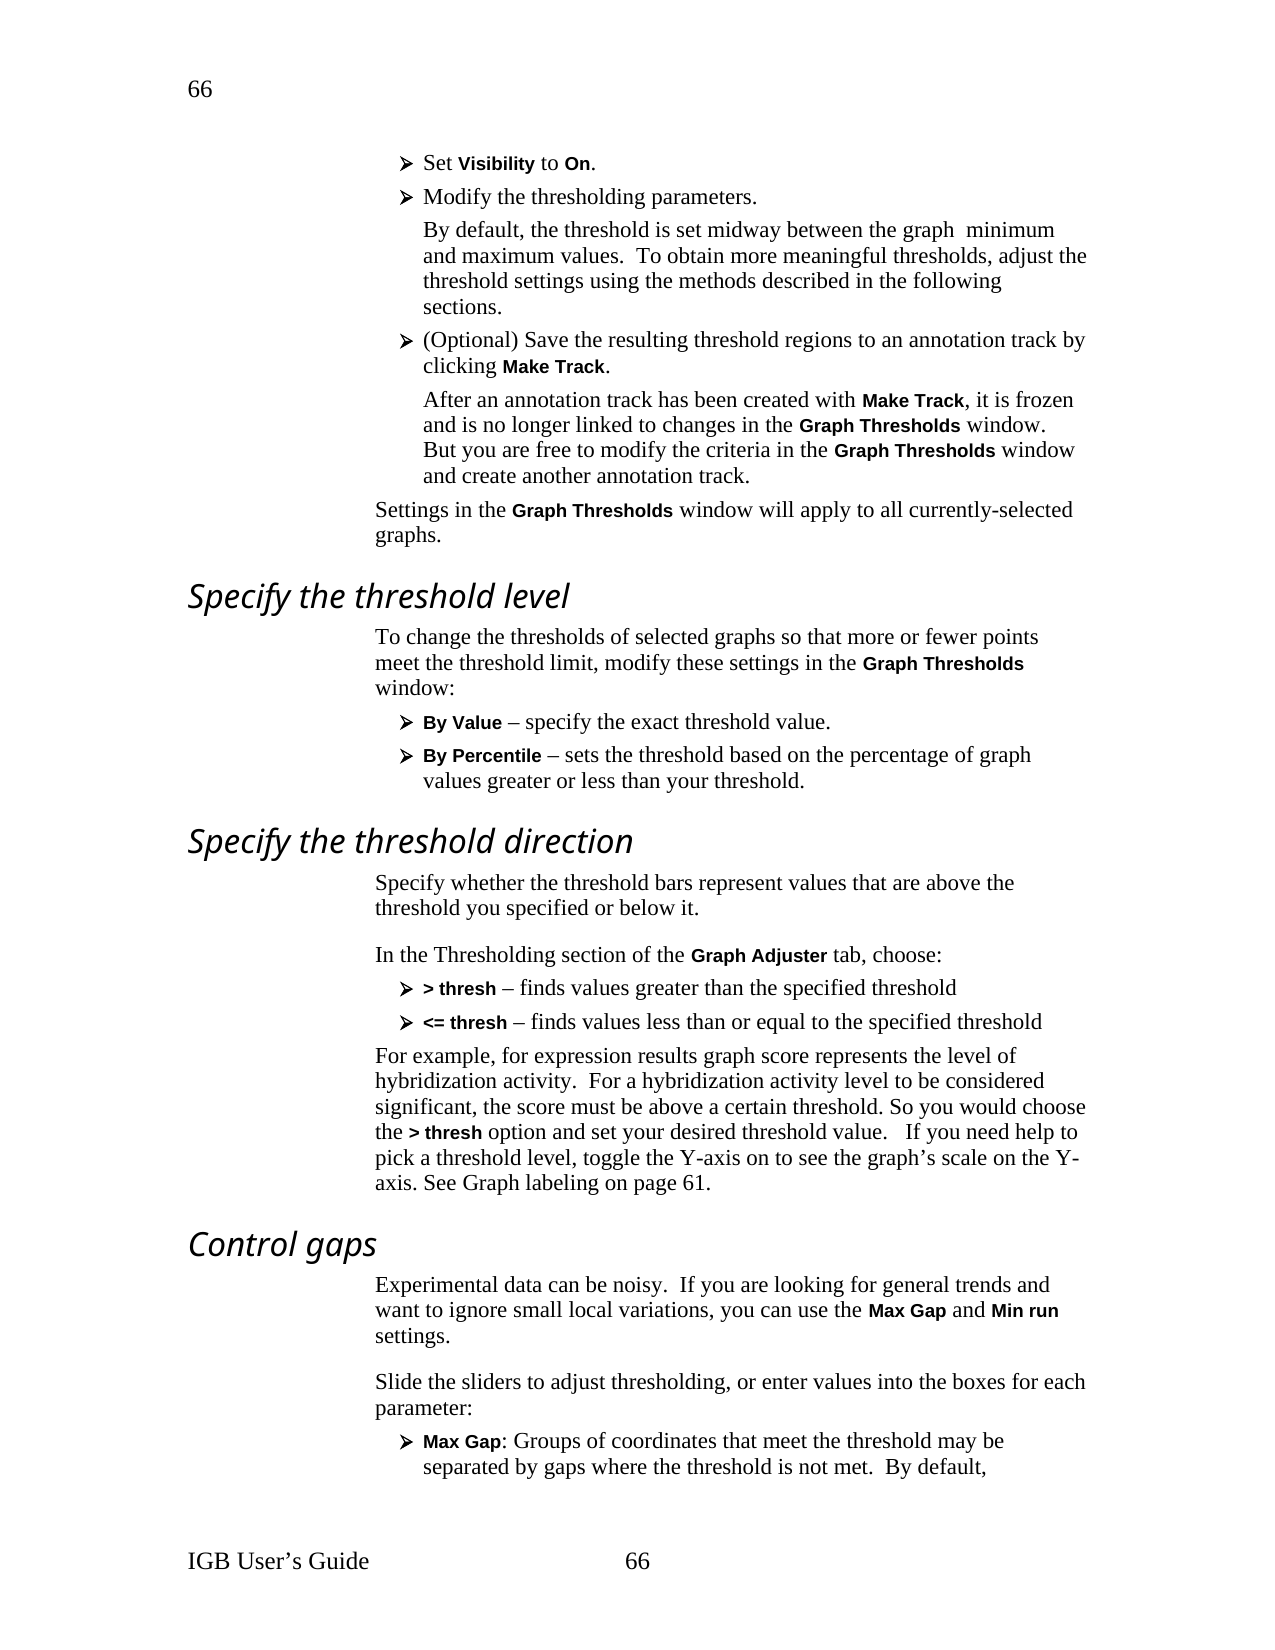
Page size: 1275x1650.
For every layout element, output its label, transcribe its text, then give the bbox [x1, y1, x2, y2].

text To change the thresholds of selected graphs so that more or fewer points meet the threshold limit, modify these settings in the Graph Thresholds window: [375, 624, 1087, 700]
text Experimental data can be noisy. If you are looking for general trends and want to ignore small local variations, you can use the Max Gap and Min run settings. [375, 1272, 1087, 1348]
subtitle Specify the threshold direction [187, 818, 1087, 864]
text Slide the sliders to adjust thresholding, or enter values into the boxes for each parameter: [375, 1369, 1087, 1420]
list By Percentile – sets the threshold based on the percentage of graph values greater or less than your threshold. [399, 742, 1087, 793]
text Settings in the Graph Thresholds window will apply to all currently-selected graphs. [375, 497, 1087, 547]
list (Optional) Save the resulting threshold regions to an annotation track by clicking Make Track. [399, 327, 1087, 378]
list Modify the thresholding parameters. [399, 184, 1087, 209]
list Set Visibility to On. [399, 150, 1087, 175]
subtitle Control gaps [187, 1220, 1087, 1266]
subtitle Specify the threshold level [187, 572, 1087, 618]
text In the Thresholding section of the Graph Adjuster tab, choose: [375, 942, 1087, 967]
list By default, the threshold is set midway between the graph minimum and maximum values. To obtain more meaningful thresholds, adjust the threshold settings using the methods described in the following sections. [399, 217, 1087, 319]
list After an annotation track has been created with Make Track, it is frozen and is no longer linked to changes in the Graph Thresholds window. But you are free to modify the criteria in the Graph Thresholds window and create another annotation track. [399, 387, 1087, 488]
list By Value – specify the exact threshold value. [399, 709, 1087, 734]
text For example, for expression results graph score represents the level of hybridization activity. For a hybridization activity level to be considered significant, the score must be above a certain threshold. So you would choose the > thresh option and set your desired threshold value. If you need help to pick a threshold level, toggle the Y-axis on to see the graph’s scale on the Y-axis. See Graph labeling on page 61. [375, 1043, 1087, 1195]
list > thresh – finds values greater than the specified threshold [399, 975, 1087, 1001]
list <= thresh – finds values less than or equal to the specified threshold [399, 1009, 1087, 1034]
text Specify whether the threshold bars represent values that are above the threshold you specified or below it. [375, 870, 1087, 921]
list Max Gap: Groups of coordinates that meet the threshold may be separated by gaps where the threshold is not met. By default, [399, 1428, 1087, 1479]
